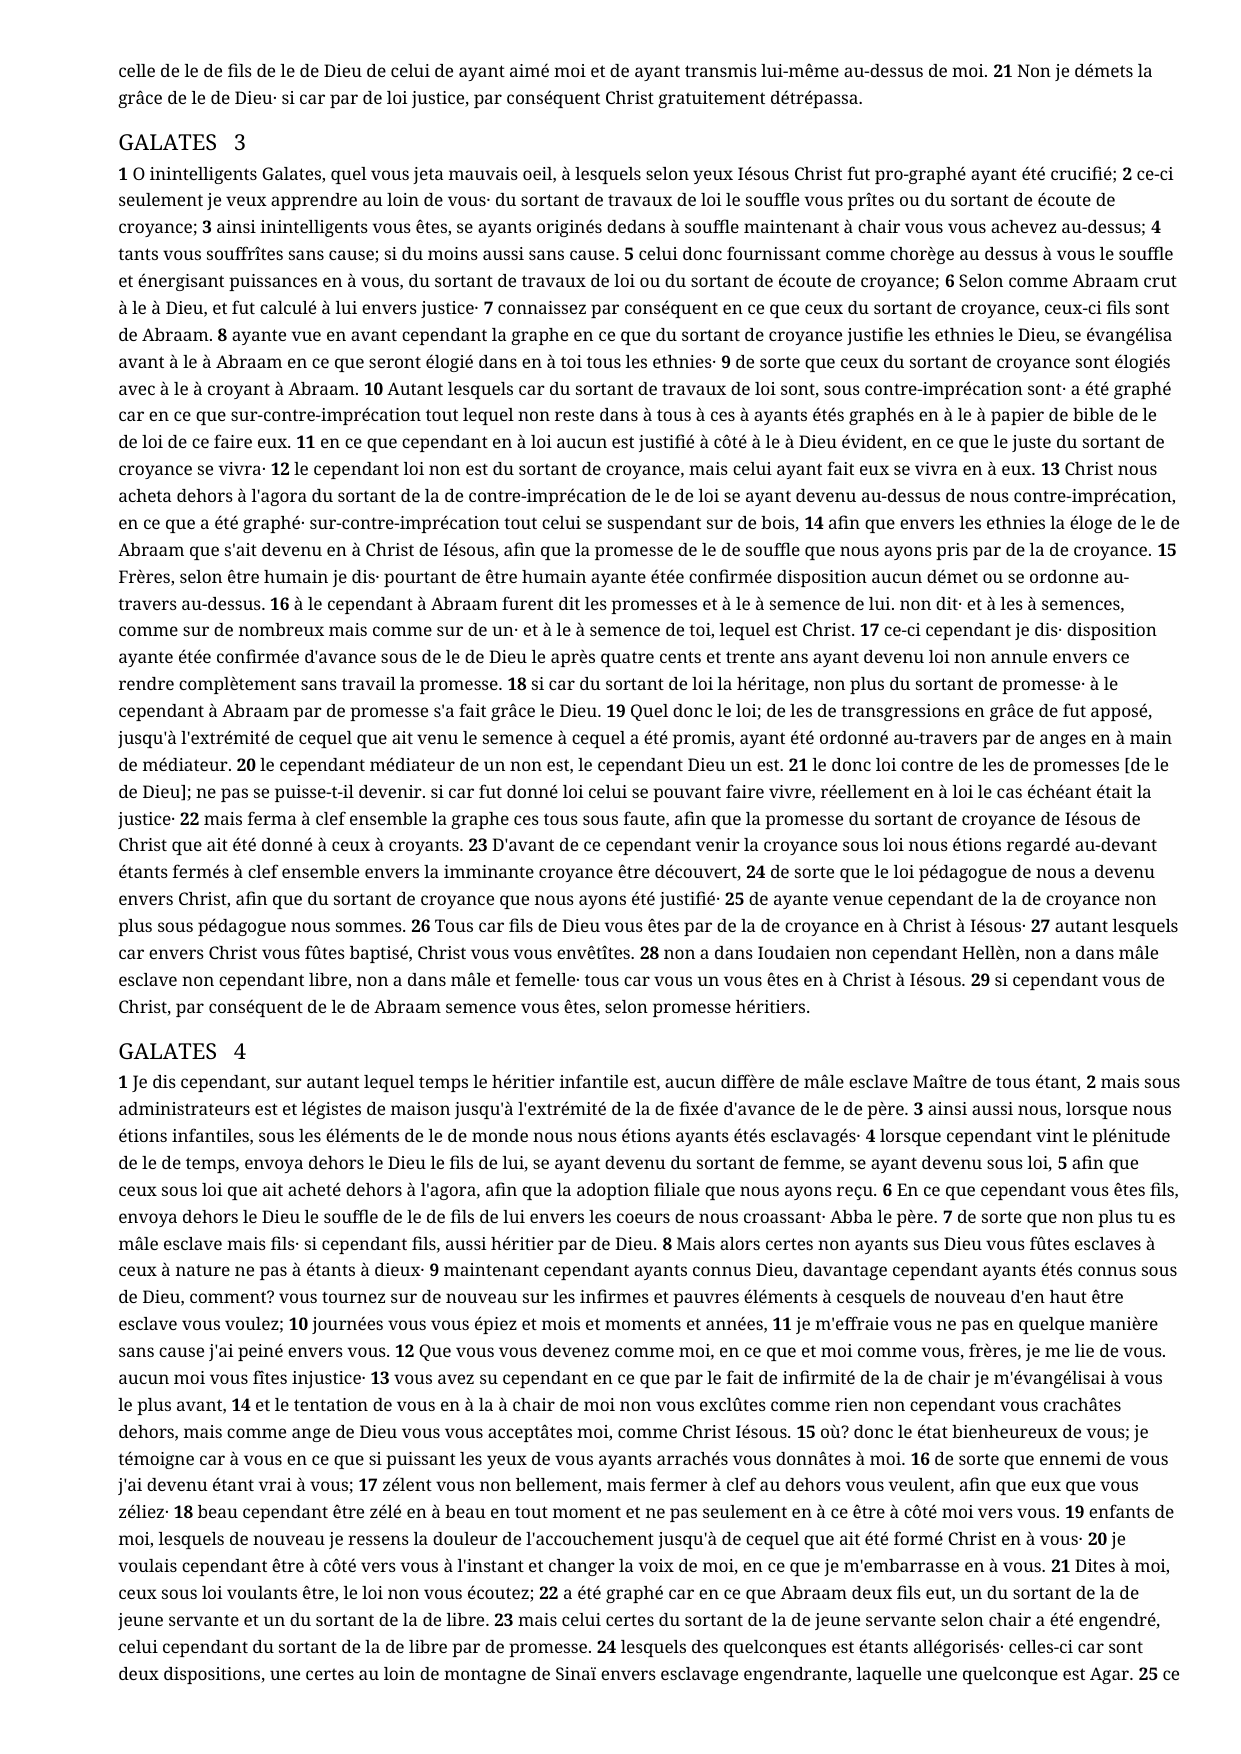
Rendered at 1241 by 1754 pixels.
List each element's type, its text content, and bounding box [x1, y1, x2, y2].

text GALATES 4 [118, 1036, 1181, 1066]
text 1 Je dis cependant, sur autant lequel temps le héritier infantile est, aucun diffère de mâle esclave Maître de tous étant, 2 mais sous administrateurs est et légistes de maison jusqu'à l'extrémité de la de fixée d'avance de le de père. 3 ainsi aussi nous, lorsque nous étions infantiles, sous les éléments de le de monde nous nous étions ayants étés esclavagés· 4 lorsque cependant vint le plénitude de le de temps, envoya dehors le Dieu le fils de lui, se ayant devenu du sortant de femme, se ayant devenu sous loi, 5 afin que ceux sous loi que ait acheté dehors à l'agora, afin que la adoption filiale que nous ayons reçu. 6 En ce que cependant vous êtes fils, envoya dehors le Dieu le souffle de le de fils de lui envers les coeurs de nous croassant· Abba le père. 7 de sorte que non plus tu es mâle esclave mais fils· si cependant fils, aussi héritier par de Dieu. 8 Mais alors certes non ayants sus Dieu vous fûtes esclaves à ceux à nature ne pas à étants à dieux· 9 maintenant cependant ayants connus Dieu, davantage cependant ayants étés connus sous de Dieu, comment? vous tournez sur de nouveau sur les infirmes et pauvres éléments à cesquels de nouveau d'en haut être esclave vous voulez; 10 journées vous vous épiez et mois et moments et années, 11 je m'effraie vous ne pas en quelque manière sans cause j'ai peiné envers vous. 12 Que vous vous devenez comme moi, en ce que et moi comme vous, frères, je me lie de vous. aucun moi vous fîtes injustice· 13 vous avez su cependant en ce que par le fait de infirmité de la de chair je m'évangélisai à vous le plus avant, 14 et le tentation de vous en à la à chair de moi non vous exclûtes comme rien non cependant vous crachâtes dehors, mais comme ange de Dieu vous vous acceptâtes moi, comme Christ Iésous. 15 où? donc le état bienheureux de vous; je témoigne car à vous en ce que si puissant les yeux de vous ayants arrachés vous donnâtes à moi. 16 de sorte que ennemi de vous j'ai devenu étant vrai à vous; 17 zélent vous non bellement, mais fermer à clef au dehors vous veulent, afin que eux que vous zéliez· 18 beau cependant être zélé en à beau en tout moment et ne pas seulement en à ce être à côté moi vers vous. 19 enfants de moi, lesquels de nouveau je ressens la douleur de l'accouchement jusqu'à de cequel que ait été formé Christ en à vous· 20 je voulais cependant être à côté vers vous à l'instant et changer la voix de moi, en ce que je m'embarrasse en à vous. 21 Dites à moi, ceux sous loi voulants être, le loi non vous écoutez; 22 a été graphé car en ce que Abraam deux fils eut, un du sortant de la de jeune servante et un du sortant de la de libre. 23 mais celui certes du sortant de la de jeune servante selon chair a été engendré, celui cependant du sortant de la de libre par de promesse. 24 lesquels des quelconques est étants allégorisés· celles-ci car sont deux dispositions, une certes au loin de montagne de Sinaï envers esclavage engendrante, laquelle une quelconque est Agar. 25 ce [118, 1070, 1181, 1685]
text 1 O inintelligents Galates, quel vous jeta mauvais oeil, à lesquels selon yeux Iésous Christ fut pro-graphé ayant été crucifié; 2 ce-ci seulement je veux apprendre au loin de vous· du sortant de travaux de loi le souffle vous prîtes ou du sortant de écoute de croyance; 3 ainsi inintelligents vous êtes, se ayants originés dedans à souffle maintenant à chair vous vous achevez au-dessus; 4 tants vous souffrîtes sans cause; si du moins aussi sans cause. 5 celui donc fournissant comme chorège au dessus à vous le souffle et énergisant puissances en à vous, du sortant de travaux de loi ou du sortant de écoute de croyance; 6 Selon comme Abraam crut à le à Dieu, et fut calculé à lui envers justice· 7 connaissez par conséquent en ce que ceux du sortant de croyance, ceux-ci fils sont de Abraam. 8 ayante vue en avant cependant la graphe en ce que du sortant de croyance justifie les ethnies le Dieu, se évangélisa avant à le à Abraam en ce que seront élogié dans en à toi tous les ethnies· 9 de sorte que ceux du sortant de croyance sont élogiés avec à le à croyant à Abraam. 10 Autant lesquels car du sortant de travaux de loi sont, sous contre-imprécation sont· a été graphé car en ce que sur-contre-imprécation tout lequel non reste dans à tous à ces à ayants étés graphés en à le à papier de bible de le de loi de ce faire eux. 11 en ce que cependant en à loi aucun est justifié à côté à le à Dieu évident, en ce que le juste du sortant de croyance se vivra· 12 le cependant loi non est du sortant de croyance, mais celui ayant fait eux se vivra en à eux. 13 Christ nous acheta dehors à l'agora du sortant de la de contre-imprécation de le de loi se ayant devenu au-dessus de nous contre-imprécation, en ce que a été graphé· sur-contre-imprécation tout celui se suspendant sur de bois, 14 afin que envers les ethnies la éloge de le de Abraam que s'ait devenu en à Christ de Iésous, afin que la promesse de le de souffle que nous ayons pris par de la de croyance. 15 Frères, selon être humain je dis· pourtant de être humain ayante étée confirmée disposition aucun démet ou se ordonne au-travers au-dessus. 16 à le cependant à Abraam furent dit les promesses et à le à semence de lui. non dit· et à les à semences, comme sur de nombreux mais comme sur de un· et à le à semence de toi, lequel est Christ. 17 ce-ci cependant je dis· disposition ayante étée confirmée d'avance sous de le de Dieu le après quatre cents et trente ans ayant devenu loi non annule envers ce rendre complètement sans travail la promesse. 18 si car du sortant de loi la héritage, non plus du sortant de promesse· à le cependant à Abraam par de promesse s'a fait grâce le Dieu. 19 Quel donc le loi; de les de transgressions en grâce de fut apposé, jusqu'à l'extrémité de cequel que ait venu le semence à cequel a été promis, ayant été ordonné au-travers par de anges en à main de médiateur. 20 le cependant médiateur de un non est, le cependant Dieu un est. 21 le donc loi contre de les de promesses [de le de Dieu]; ne pas se puisse-t-il devenir. si car fut donné loi celui se pouvant faire vivre, réellement en à loi le cas échéant était la justice· 22 mais ferma à clef ensemble la graphe ces tous sous faute, afin que la promesse du sortant de croyance de Iésous de Christ que ait été donné à ceux à croyants. 23 D'avant de ce cependant venir la croyance sous loi nous étions regardé au-devant étants fermés à clef ensemble envers la imminante croyance être découvert, 24 de sorte que le loi pédagogue de nous a devenu envers Christ, afin que du sortant de croyance que nous ayons été justifié· 25 de ayante venue cependant de la de croyance non plus sous pédagogue nous sommes. 26 Tous car fils de Dieu vous êtes par de la de croyance en à Christ à Iésous· 27 autant lesquels car envers Christ vous fûtes baptisé, Christ vous vous envêtîtes. 28 non a dans Ioudaien non cependant Hellèn, non a dans mâle esclave non cependant libre, non a dans mâle et femelle· tous car vous un vous êtes en à Christ à Iésous. 29 si cependant vous de Christ, par conséquent de le de Abraam semence vous êtes, selon promesse héritiers. [118, 162, 1181, 1018]
text celle de le de fils de le de Dieu de celui de ayant aimé moi et de ayant transmis lui-même au-dessus de moi. 21 Non je démets la grâce de le de Dieu· si car par de loi justice, par conséquent Christ gratuitement détrépassa. [118, 59, 1181, 109]
text GALATES 3 [118, 127, 1181, 157]
